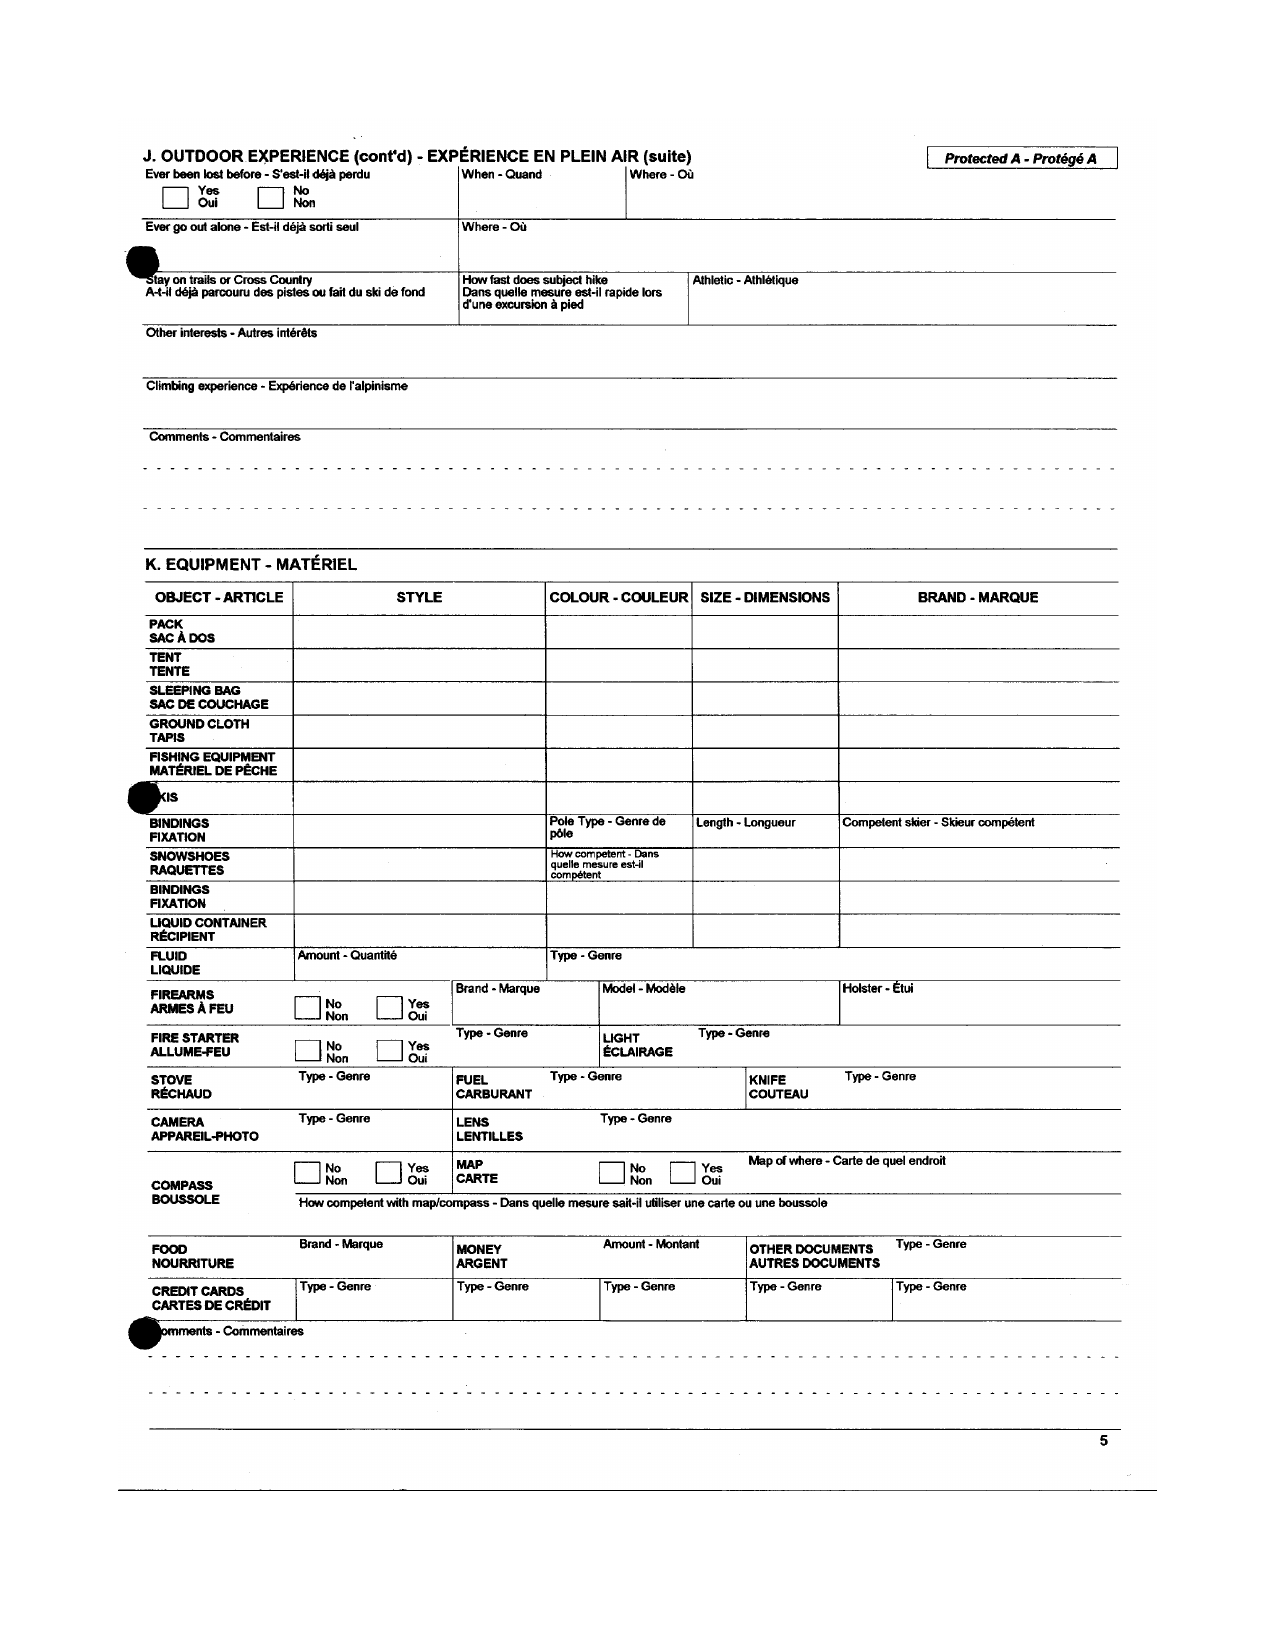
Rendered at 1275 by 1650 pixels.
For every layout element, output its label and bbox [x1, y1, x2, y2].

picture [118, 118, 1157, 1491]
